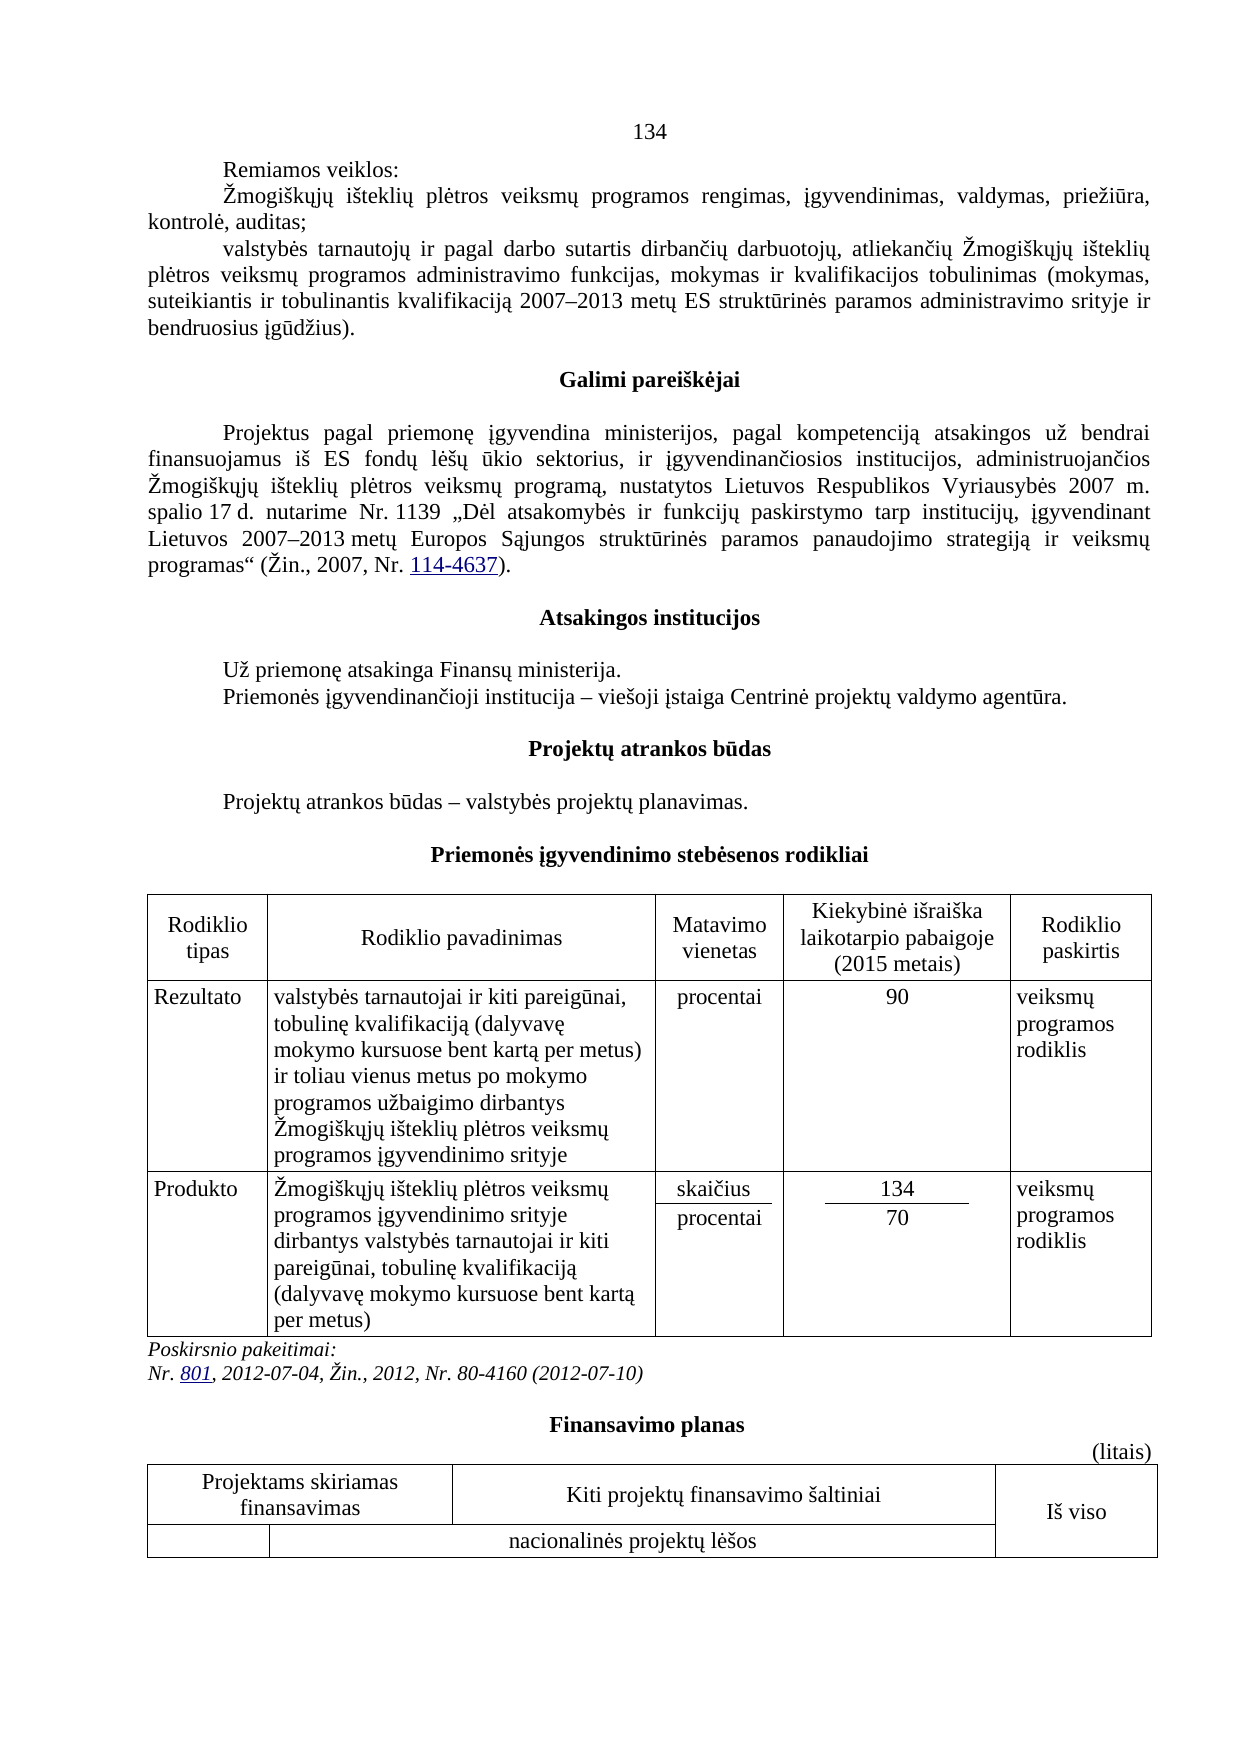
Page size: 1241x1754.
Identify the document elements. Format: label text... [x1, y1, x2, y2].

table_cell 90 [784, 981, 1010, 1171]
table_cell veiksmų programos rodiklis [1011, 981, 1151, 1171]
text Finansavimo planas [148, 1411, 1152, 1438]
table_cell [148, 1525, 269, 1557]
text Projektus pagal priemonę įgyvendina ministerijos, pagal kompetenciją atsakingos už bendrai finansuojamus iš ES fondų lėšų ūkio sektorius, ir įgyvendinančiosios institucijos, administruojančios Žmogiškųjų išteklių plėtros veiksmų programą, nustatytos Lietuvos Respublikos Vyriausybės 2007 m. spalio 17 d. nutarime Nr. 1139 „Dėl atsakomybės ir funkcijų paskirstymo tarp institucijų, įgyvendinant Lietuvos 2007–2013 metų Europos Sąjungos struktūrinės paramos panaudojimo strategiją ir veiksmų programas“ (Žin., 2007, Nr. 114-4637). [148, 419, 1152, 577]
table_cell Produkto [148, 1172, 267, 1336]
table_cell procentai [656, 981, 783, 1171]
table_header Kiekybinė išraiška laikotarpio pabaigoje (2015 metais) [784, 895, 1010, 979]
table_cell Žmogiškųjų išteklių plėtros veiksmų programos įgyvendinimo srityje dirbantys valstybės tarnautojai ir kiti pareigūnai, tobulinę kvalifikaciją (dalyvavę mokymo kursuose bent kartą per metus) [268, 1172, 655, 1336]
text Nr. 801, 2012-07-04, Žin., 2012, Nr. 80-4160 (2012-07-10) [148, 1361, 1152, 1385]
text Poskirsnio pakeitimai: [148, 1337, 1152, 1361]
table_header Rodiklio pavadinimas [268, 895, 655, 979]
text Projektų atrankos būdas [148, 735, 1152, 762]
table_header Rodiklio paskirtis [1011, 895, 1151, 979]
table_header Rodiklio tipas [148, 895, 267, 979]
table_cell veiksmų programos rodiklis [1011, 1172, 1151, 1336]
table_cell Rezultato [148, 981, 267, 1171]
text Atsakingos institucijos [148, 604, 1152, 630]
table_header Iš viso [996, 1465, 1157, 1557]
text Priemonės įgyvendinančioji institucija – viešoji įstaiga Centrinė projektų valdymo agentūra. [148, 683, 1152, 709]
text Remiamos veiklos: [148, 156, 1152, 182]
table_header Kiti projektų finansavimo šaltiniai [453, 1465, 995, 1524]
text Galimi pareiškėjai [148, 366, 1152, 393]
table_header Projektams skiriamas finansavimas [148, 1465, 452, 1524]
text Projektų atrankos būdas – valstybės projektų planavimas. [148, 788, 1152, 814]
text Žmogiškųjų išteklių plėtros veiksmų programos rengimas, įgyvendinimas, valdymas, priežiūra, kontrolė, auditas; [148, 182, 1152, 235]
table_cell valstybės tarnautojai ir kiti pareigūnai, tobulinę kvalifikaciją (dalyvavę mokymo kursuose bent kartą per metus) ir toliau vienus metus po mokymo programos užbaigimo dirbantys Žmogiškųjų išteklių plėtros veiksmų programos įgyvendinimo srityje [268, 981, 655, 1171]
text Už priemonę atsakinga Finansų ministerija. [148, 656, 1152, 683]
table_cell 134 70 [784, 1172, 1010, 1336]
table_cell skaičius procentai [656, 1172, 783, 1336]
text (litais) [148, 1438, 1152, 1464]
text valstybės tarnautojų ir pagal darbo sutartis dirbančių darbuotojų, atliekančių Žmogiškųjų išteklių plėtros veiksmų programos administravimo funkcijas, mokymas ir kvalifikacijos tobulinimas (mokymas, suteikiantis ir tobulinantis kvalifikaciją 2007–2013 metų ES struktūrinės paramos administravimo srityje ir bendruosius įgūdžius). [148, 235, 1152, 340]
text Priemonės įgyvendinimo stebėsenos rodikliai [148, 841, 1152, 867]
table_header Matavimo vienetas [656, 895, 783, 979]
table_cell nacionalinės projektų lėšos [270, 1525, 995, 1557]
